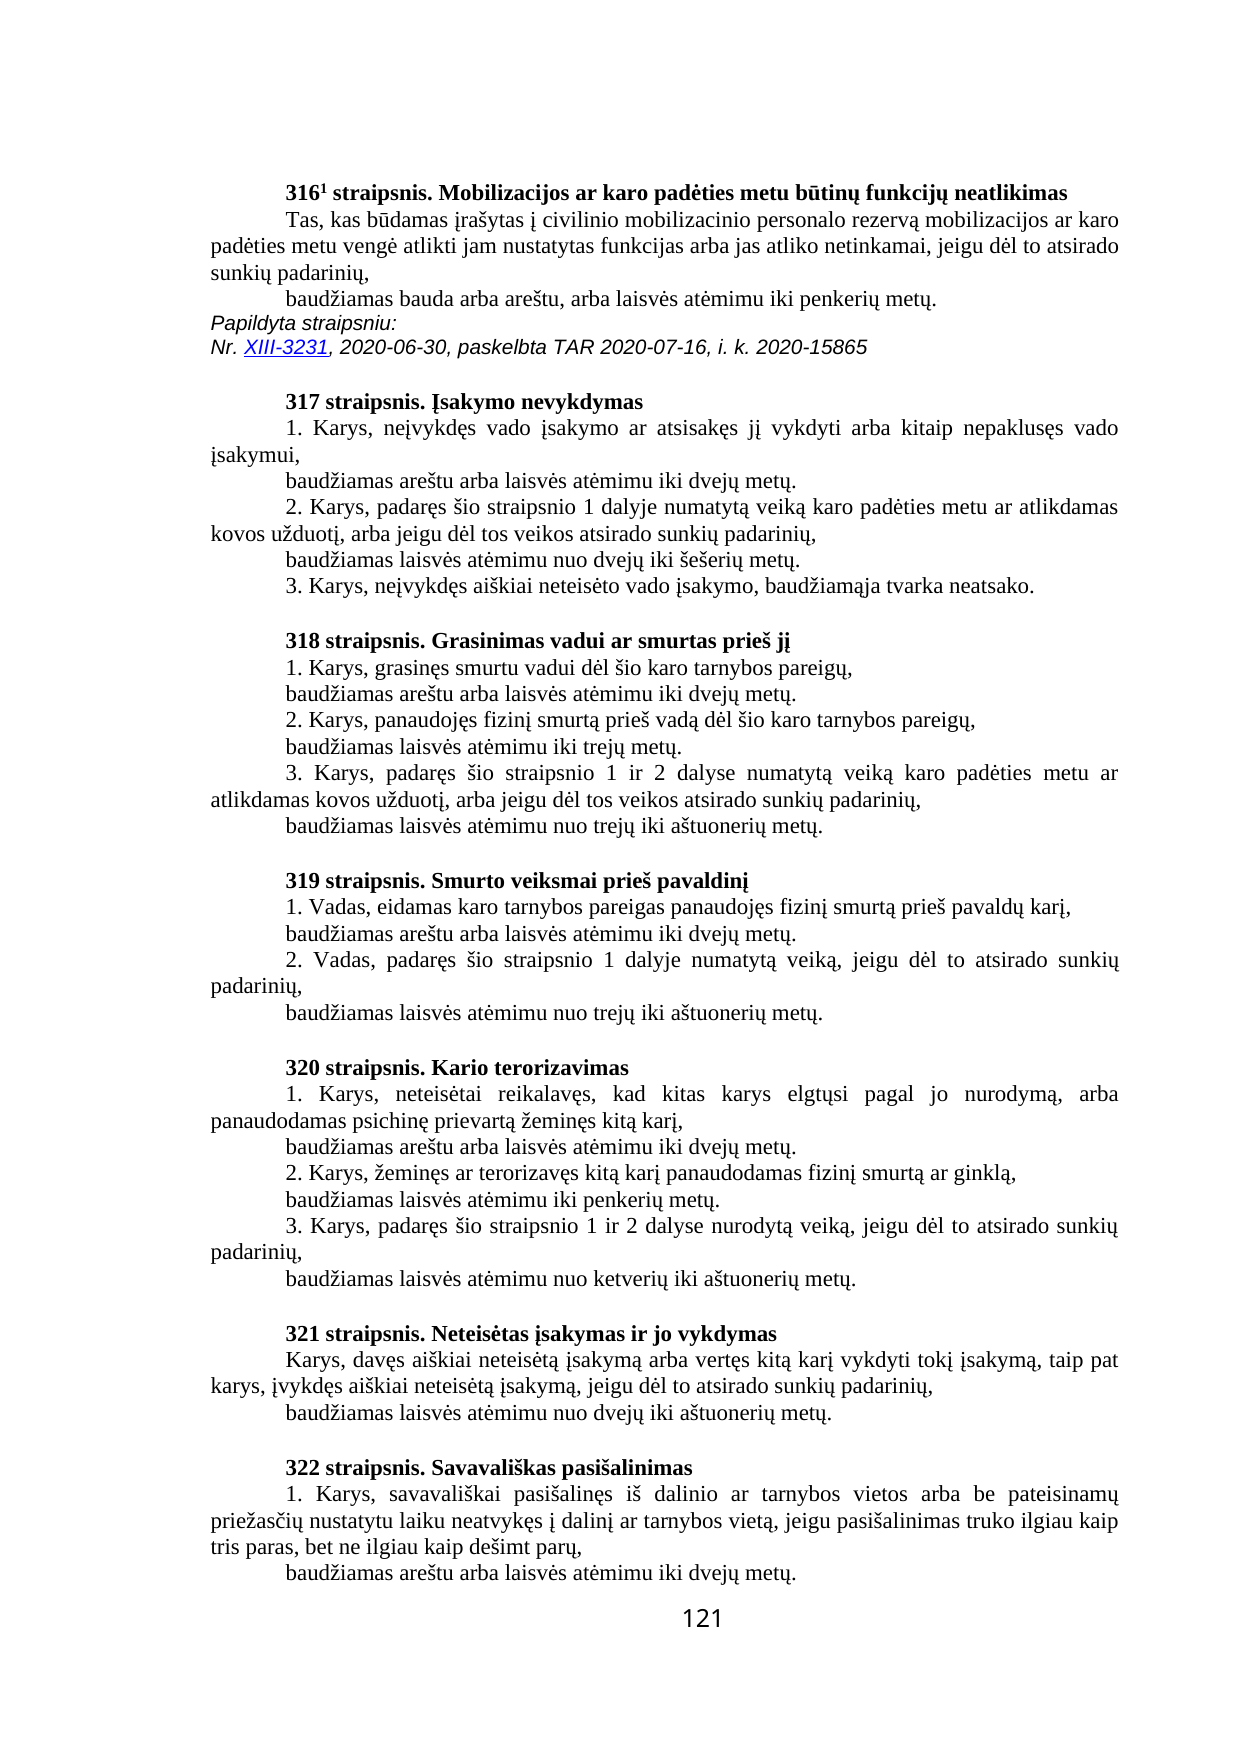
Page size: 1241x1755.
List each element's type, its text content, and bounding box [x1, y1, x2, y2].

text Tas, kas būdamas įrašytas į civilinio mobilizacinio personalo rezervą mobilizacijos ar karo padėties metu vengė atlikti jam nustatytas funkcijas arba jas atliko netinkamai, jeigu dėl to atsirado sunkių padarinių, [210, 206, 1120, 285]
text 3161 straipsnis. Mobilizacijos ar karo padėties metu būtinų funkcijų neatlikimas [210, 179, 1120, 206]
text 1. Karys, savavališkai pasišalinęs iš dalinio ar tarnybos vietos arba be pateisinamų priežasčių nustatytu laiku neatvykęs į dalinį ar tarnybos vietą, jeigu pasišalinimas truko ilgiau kaip tris paras, bet ne ilgiau kaip dešimt parų, [210, 1480, 1120, 1559]
text baudžiamas laisvės atėmimu nuo dvejų iki aštuonerių metų. [210, 1399, 1120, 1425]
text baudžiamas areštu arba laisvės atėmimu iki dvejų metų. [210, 1133, 1120, 1159]
text 2. Karys, padaręs šio straipsnio 1 dalyje numatytą veiką karo padėties metu ar atlikdamas kovos užduotį, arba jeigu dėl tos veikos atsirado sunkių padarinių, [210, 493, 1120, 546]
text baudžiamas bauda arba areštu, arba laisvės atėmimu iki penkerių metų. [210, 285, 1120, 311]
text 1. Karys, neįvykdęs vado įsakymo ar atsisakęs jį vykdyti arba kitaip nepaklusęs vado įsakymui, [210, 414, 1120, 467]
text baudžiamas areštu arba laisvės atėmimu iki dvejų metų. [210, 920, 1120, 946]
text 319 straipsnis. Smurto veiksmai prieš pavaldinį [210, 867, 1120, 893]
text 2. Karys, panaudojęs fizinį smurtą prieš vadą dėl šio karo tarnybos pareigų, [210, 707, 1120, 733]
text 317 straipsnis. Įsakymo nevykdymas [210, 388, 1120, 414]
text Nr. XIII-3231, 2020-06-30, paskelbta TAR 2020-07-16, i. k. 2020-15865 [210, 335, 1120, 359]
text baudžiamas laisvės atėmimu iki trejų metų. [210, 733, 1120, 759]
text 1. Vadas, eidamas karo tarnybos pareigas panaudojęs fizinį smurtą prieš pavaldų karį, [210, 893, 1120, 920]
text baudžiamas laisvės atėmimu nuo trejų iki aštuonerių metų. [210, 812, 1120, 838]
text 322 straipsnis. Savavališkas pasišalinimas [210, 1454, 1120, 1480]
text baudžiamas laisvės atėmimu nuo ketverių iki aštuonerių metų. [210, 1265, 1120, 1291]
text baudžiamas areštu arba laisvės atėmimu iki dvejų metų. [210, 680, 1120, 707]
text 321 straipsnis. Neteisėtas įsakymas ir jo vykdymas [210, 1320, 1120, 1346]
text 2. Karys, žeminęs ar terorizavęs kitą karį panaudodamas fizinį smurtą ar ginklą, [210, 1159, 1120, 1186]
text baudžiamas areštu arba laisvės atėmimu iki dvejų metų. [210, 1559, 1120, 1586]
text Karys, davęs aiškiai neteisėtą įsakymą arba vertęs kitą karį vykdyti tokį įsakymą, taip pat karys, įvykdęs aiškiai neteisėtą įsakymą, jeigu dėl to atsirado sunkių padarinių, [210, 1346, 1120, 1399]
text 3. Karys, padaręs šio straipsnio 1 ir 2 dalyse numatytą veiką karo padėties metu ar atlikdamas kovos užduotį, arba jeigu dėl tos veikos atsirado sunkių padarinių, [210, 759, 1120, 812]
text 1. Karys, neteisėtai reikalavęs, kad kitas karys elgtųsi pagal jo nurodymą, arba panaudodamas psichinę prievartą žeminęs kitą karį, [210, 1080, 1120, 1133]
text baudžiamas laisvės atėmimu nuo dvejų iki šešerių metų. [210, 546, 1120, 572]
text 3. Karys, padaręs šio straipsnio 1 ir 2 dalyse nurodytą veiką, jeigu dėl to atsirado sunkių padarinių, [210, 1212, 1120, 1265]
text baudžiamas areštu arba laisvės atėmimu iki dvejų metų. [210, 467, 1120, 493]
text 318 straipsnis. Grasinimas vadui ar smurtas prieš jį [210, 627, 1120, 654]
text Papildyta straipsniu: [210, 311, 1120, 335]
text baudžiamas laisvės atėmimu iki penkerių metų. [210, 1186, 1120, 1212]
text 320 straipsnis. Kario terorizavimas [210, 1054, 1120, 1080]
text 2. Vadas, padaręs šio straipsnio 1 dalyje numatytą veiką, jeigu dėl to atsirado sunkių padarinių, [210, 946, 1120, 999]
text baudžiamas laisvės atėmimu nuo trejų iki aštuonerių metų. [210, 999, 1120, 1025]
text 1. Karys, grasinęs smurtu vadui dėl šio karo tarnybos pareigų, [210, 654, 1120, 680]
text 3. Karys, neįvykdęs aiškiai neteisėto vado įsakymo, baudžiamąja tvarka neatsako. [210, 572, 1120, 599]
